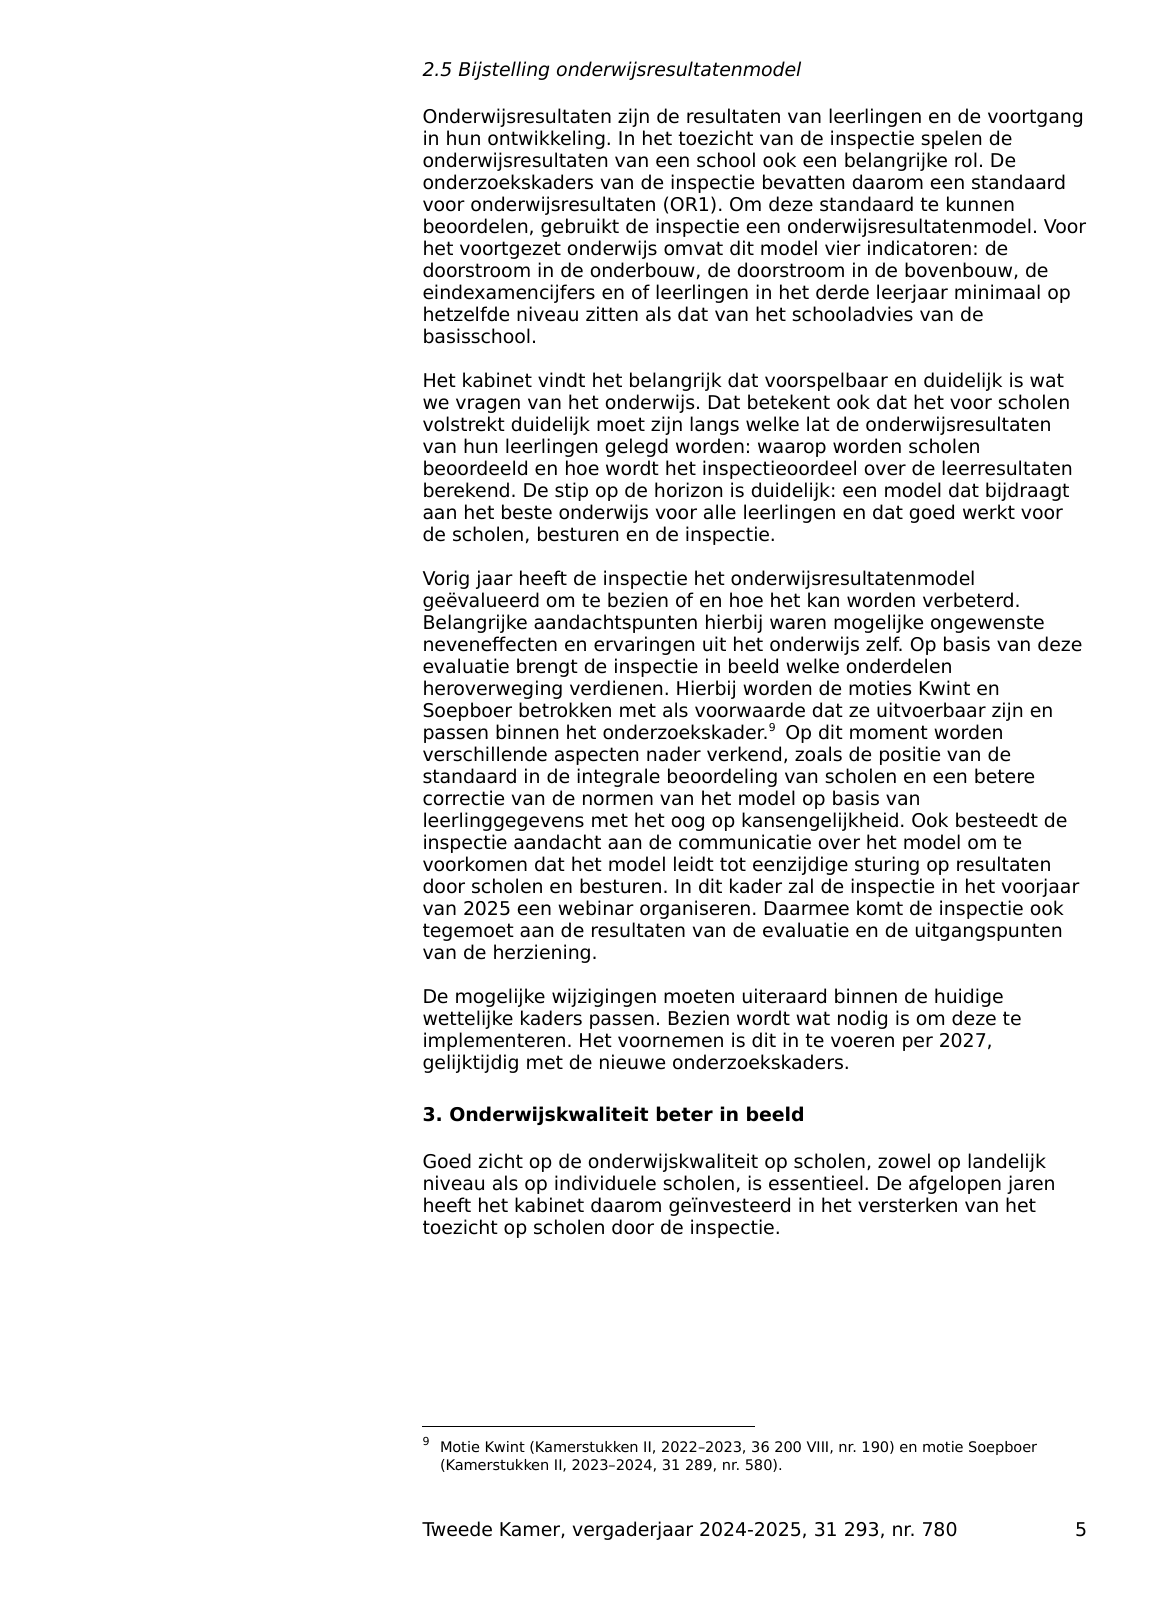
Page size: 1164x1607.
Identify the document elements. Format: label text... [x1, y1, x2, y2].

text Motie Kwint (Kamerstukken II, 2022–2023, 36 200 VIII, nr. 190) en motie Soepboer (Kamerstukken II, 2023–2024, 31 289, nr. 580). [422, 1435, 1087, 1474]
text Het kabinet vindt het belangrijk dat voorspelbaar en duidelijk is wat we vragen van het onderwijs. Dat betekent ook dat het voor scholen volstrekt duidelijk moet zijn langs welke lat de onderwijsresultaten van hun leerlingen gelegd worden: waarop worden scholen beoordeeld en hoe wordt het inspectieoordeel over de leerresultaten berekend. De stip op de horizon is duidelijk: een model dat bijdraagt aan het beste onderwijs voor alle leerlingen en dat goed werkt voor de scholen, besturen en de inspectie. [422, 370, 1087, 546]
text De mogelijke wijzigingen moeten uiteraard binnen de huidige wettelijke kaders passen. Bezien wordt wat nodig is om deze te implementeren. Het voornemen is dit in te voeren per 2027, gelijktijdig met de nieuwe onderzoekskaders. [422, 986, 1087, 1074]
text Vorig jaar heeft de inspectie het onderwijsresultatenmodel geëvalueerd om te bezien of en hoe het kan worden verbeterd. Belangrijke aandachtspunten hierbij waren mogelijke ongewenste neveneffecten en ervaringen uit het onderwijs zelf. Op basis van deze evaluatie brengt de inspectie in beeld welke onderdelen heroverweging verdienen. Hierbij worden de moties Kwint en Soepboer betrokken met als voorwaarde dat ze uitvoerbaar zijn en passen binnen het onderzoekskader. Op dit moment worden verschillende aspecten nader verkend, zoals de positie van de standaard in de integrale beoordeling van scholen en een betere correctie van de normen van het model op basis van leerlinggegevens met het oog op kansengelijkheid. Ook besteedt de inspectie aandacht aan de communicatie over het model om te voorkomen dat het model leidt tot eenzijdige sturing op resultaten door scholen en besturen. In dit kader zal de inspectie in het voorjaar van 2025 een webinar organiseren. Daarmee komt de inspectie ook tegemoet aan de resultaten van de evaluatie en de uitgangspunten van de herziening. [422, 568, 1087, 964]
subtitle 2.5 Bijstelling onderwijsresultatenmodel [422, 59, 1087, 81]
subtitle 3. Onderwijskwaliteit beter in beeld [422, 1104, 1087, 1126]
text Onderwijsresultaten zijn de resultaten van leerlingen en de voortgang in hun ontwikkeling. In het toezicht van de inspectie spelen de onderwijsresultaten van een school ook een belangrijke rol. De onderzoekskaders van de inspectie bevatten daarom een standaard voor onderwijsresultaten (OR1). Om deze standaard te kunnen beoordelen, gebruikt de inspectie een onderwijsresultatenmodel. Voor het voortgezet onderwijs omvat dit model vier indicatoren: de doorstroom in de onderbouw, de doorstroom in de bovenbouw, de eindexamencijfers en of leerlingen in het derde leerjaar minimaal op hetzelfde niveau zitten als dat van het schooladvies van de basisschool. [422, 106, 1087, 348]
text Goed zicht op de onderwijskwaliteit op scholen, zowel op landelijk niveau als op individuele scholen, is essentieel. De afgelopen jaren heeft het kabinet daarom geïnvesteerd in het versterken van het toezicht op scholen door de inspectie. [422, 1151, 1087, 1239]
